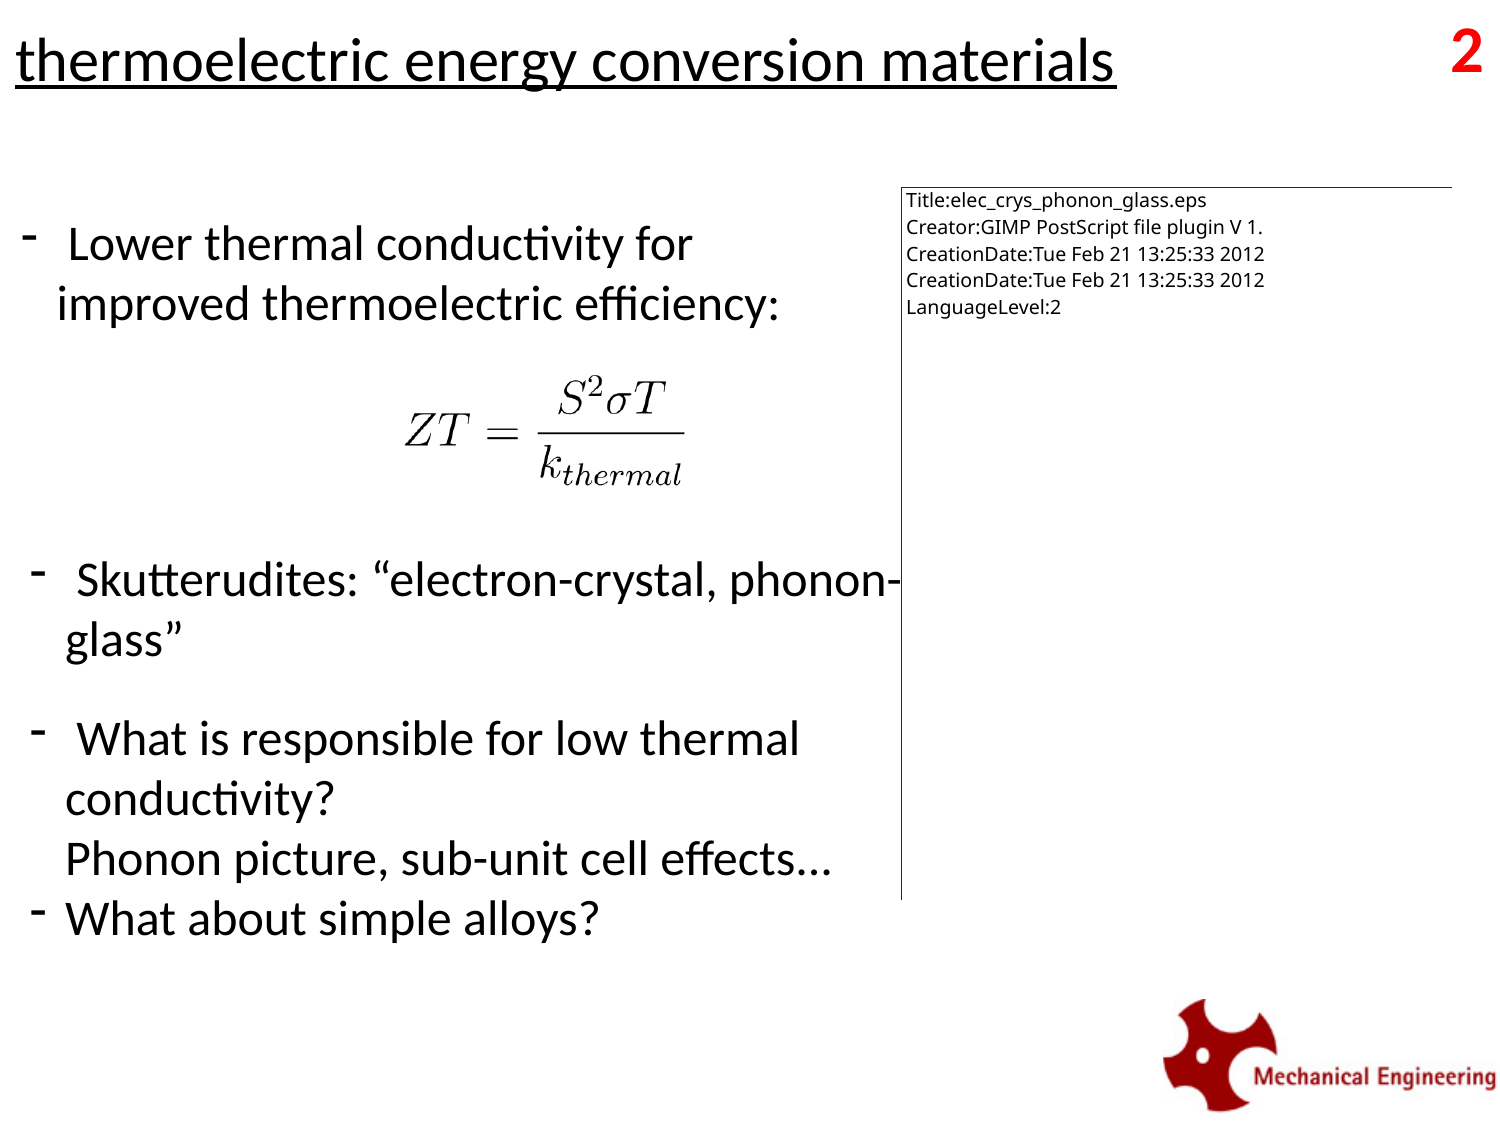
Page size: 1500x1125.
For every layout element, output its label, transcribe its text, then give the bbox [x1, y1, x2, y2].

text_box Lower thermal conductivity for improved thermoelectric efficiency: [6, 202, 885, 398]
picture [900, 185, 1452, 901]
title thermoelectric energy conversion materials [0, 0, 1500, 150]
picture [1162, 999, 1497, 1113]
text_box Skutterudites: “electron-crystal, phonon-glass” [14, 538, 969, 734]
text_box What is responsible for low thermal conductivity? Phonon picture, sub-unit cell effects... What about simple alloys? [15, 698, 969, 1014]
picture [389, 398, 690, 506]
text_box 2 [1436, 0, 1500, 93]
